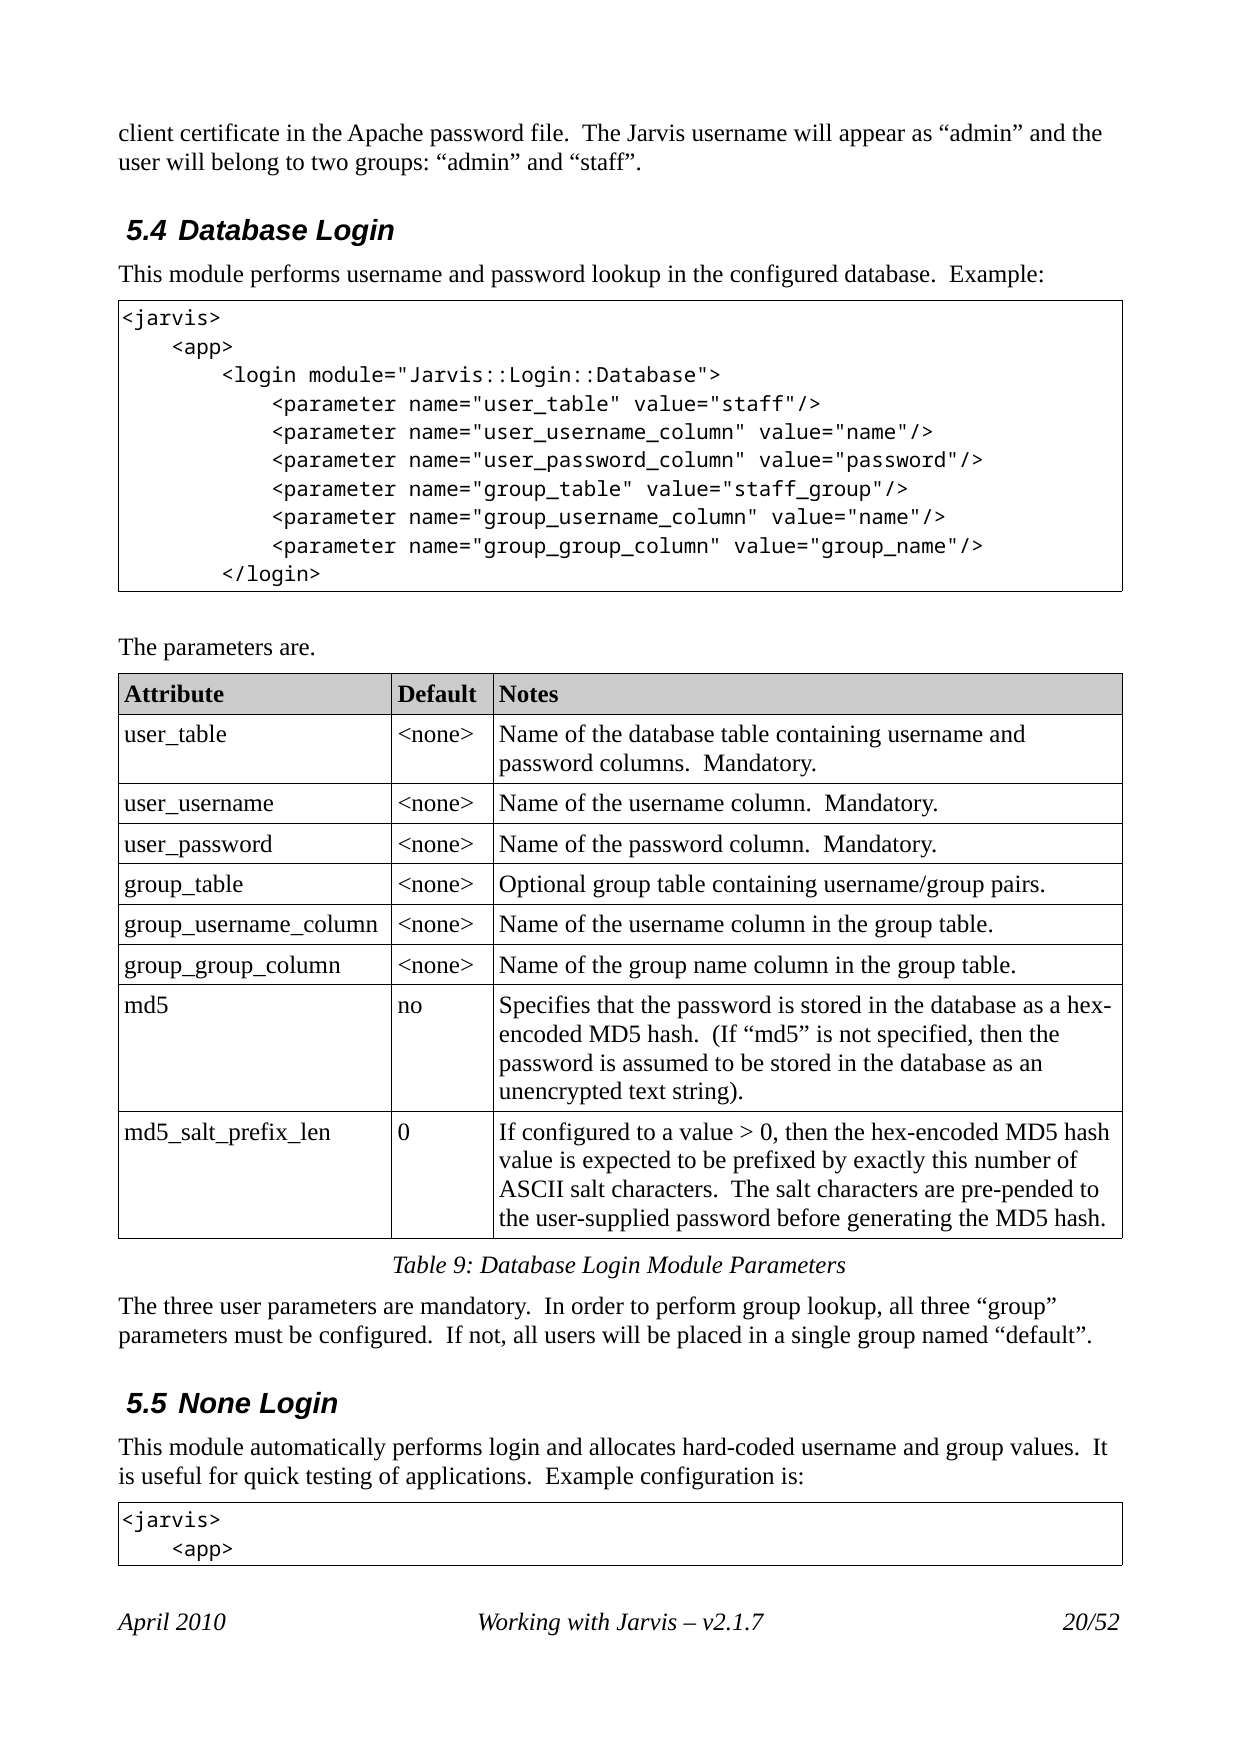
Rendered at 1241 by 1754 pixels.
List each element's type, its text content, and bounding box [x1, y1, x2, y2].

table_cell <none> [392, 864, 493, 904]
table_cell Name of the password column. Mandatory. [494, 824, 1122, 863]
text <parameter name="group_table" value="staff_group"/> [119, 471, 1122, 499]
table_cell If configured to a value > 0, then the hex-encoded MD5 hash value is expected to be prefixed by exactly this number of ASCII salt characters. The salt characters are pre-pended to the user-supplied password before generating the MD5 hash. [494, 1112, 1122, 1237]
text <parameter name="user_username_column" value="name"/> [119, 414, 1122, 443]
table_cell <none> [392, 824, 493, 863]
text <parameter name="group_username_column" value="name"/> [119, 499, 1122, 528]
text The parameters are. [118, 632, 1122, 661]
table_cell user_username [119, 784, 391, 823]
text <parameter name="user_password_column" value="password"/> [119, 443, 1122, 471]
table_cell no [392, 985, 493, 1111]
table_cell Name of the username column in the group table. [494, 905, 1122, 944]
table_cell Name of the username column. Mandatory. [494, 784, 1122, 823]
table_cell Optional group table containing username/group pairs. [494, 864, 1122, 904]
table_cell 0 [392, 1112, 493, 1237]
text <jarvis> [119, 1503, 1122, 1531]
text <app> [119, 1531, 1122, 1565]
text <login module="Jarvis::Login::Database"> [119, 357, 1122, 386]
text <parameter name="user_table" value="staff"/> [119, 386, 1122, 414]
table_cell md5_salt_prefix_len [119, 1112, 391, 1237]
text This module automatically performs login and allocates hard-coded username and group values. It is useful for quick testing of applications. Example configuration is: [118, 1432, 1122, 1490]
table_header Default [392, 674, 493, 714]
table_cell <none> [392, 784, 493, 823]
table_cell group_table [119, 864, 391, 904]
text <app> [119, 329, 1122, 357]
table_cell group_username_column [119, 905, 391, 944]
table_header Attribute [119, 674, 391, 714]
table_cell group_group_column [119, 945, 391, 984]
text <jarvis> [119, 301, 1122, 329]
table_cell Specifies that the password is stored in the database as a hex-encoded MD5 hash. (If “md5” is not specified, then the password is assumed to be stored in the database as an unencrypted text string). [494, 985, 1122, 1111]
text This module performs username and password lookup in the configured database. Example: [118, 259, 1122, 288]
subtitle Database Login [118, 213, 1122, 247]
subtitle None Login [118, 1386, 1122, 1420]
text client certificate in the Apache password file. The Jarvis username will appear as “admin” and the user will belong to two groups: “admin” and “staff”. [118, 118, 1122, 176]
table_cell <none> [392, 715, 493, 783]
table_cell md5 [119, 985, 391, 1111]
table_cell <none> [392, 945, 493, 984]
table_cell <none> [392, 905, 493, 944]
text The three user parameters are mandatory. In order to perform group lookup, all three “group” parameters must be configured. If not, all users will be placed in a single group named “default”. [118, 1291, 1122, 1349]
table_cell user_table [119, 715, 391, 783]
text Table 9: Database Login Module Parameters [118, 1250, 1122, 1279]
table_cell Name of the database table containing username and password columns. Mandatory. [494, 715, 1122, 783]
table_cell Name of the group name column in the group table. [494, 945, 1122, 984]
table_header Notes [494, 674, 1122, 714]
text <parameter name="group_group_column" value="group_name"/> [119, 528, 1122, 556]
table_cell user_password [119, 824, 391, 863]
text </login> [119, 556, 1122, 591]
